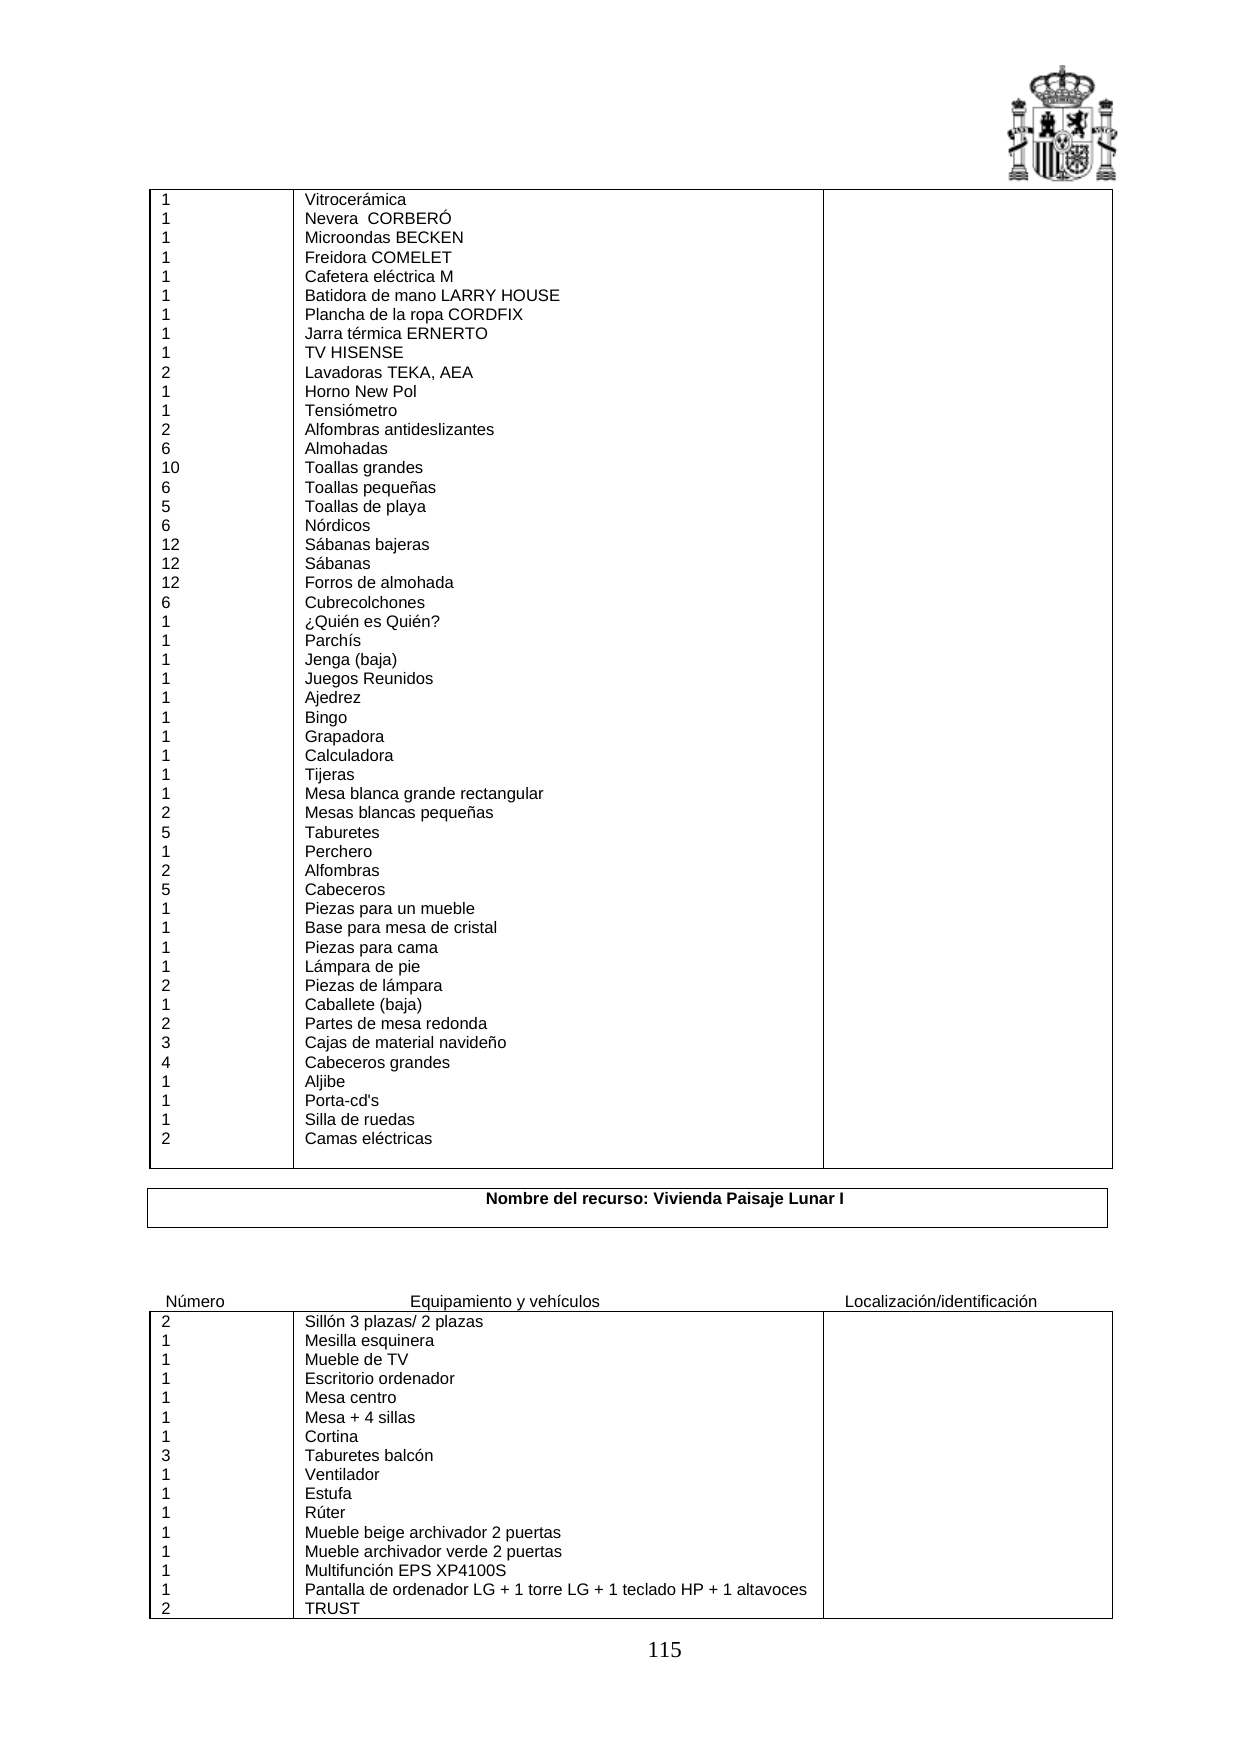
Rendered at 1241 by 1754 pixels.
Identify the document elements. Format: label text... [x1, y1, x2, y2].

table_cell 1 1 1 1 1 1 1 1 1 2 1 1 2 6 10 6 5 6 12 12 12 6 1 1 1 1 1 1 1 1 1 1 2 5 1 2 5 1 1 1 1 2 1 2 3 4 1 1 1 2 [151, 190, 293, 1167]
table_header [150, 1266, 154, 1311]
table_cell [824, 190, 1112, 1167]
table_cell Vitrocerámica Nevera CORBERÓ Microondas BECKEN Freidora COMELET Cafetera eléctrica M Batidora de mano LARRY HOUSE Plancha de la ropa CORDFIX Jarra térmica ERNERTO TV HISENSE Lavadoras TEKA, AEA Horno New Pol Tensiómetro Alfombras antideslizantes Almohadas Toallas grandes Toallas pequeñas Toallas de playa Nórdicos Sábanas bajeras Sábanas Forros de almohada Cubrecolchones ¿Quién es Quién? Parchís Jenga (baja) Juegos Reunidos Ajedrez Bingo Grapadora Calculadora Tijeras Mesa blanca grande rectangular Mesas blancas pequeñas Taburetes Perchero Alfombras Cabeceros Piezas para un mueble Base para mesa de cristal Piezas para cama Lámpara de pie Piezas de lámpara Caballete (baja) Partes de mesa redonda Cajas de material navideño Cabeceros grandes Aljibe Porta-cd's Silla de ruedas Camas eléctricas [294, 190, 823, 1167]
table_cell [824, 1312, 1112, 1618]
table_cell 2 1 1 1 1 1 1 3 1 1 1 1 1 1 1 2 [151, 1312, 293, 1618]
table_cell Sillón 3 plazas/ 2 plazas Mesilla esquinera Mueble de TV Escritorio ordenador Mesa centro Mesa + 4 sillas Cortina Taburetes balcón Ventilador Estufa Rúter Mueble beige archivador 2 puertas Mueble archivador verde 2 puertas Multifunción EPS XP4100S Pantalla de ordenador LG + 1 torre LG + 1 teclado HP + 1 altavoces TRUST [294, 1312, 823, 1618]
table_header Nombre del recurso: Vivienda Paisaje Lunar I [148, 1189, 1107, 1227]
table_header Equipamiento y vehículos [297, 1266, 708, 1311]
table_header Número [154, 1266, 297, 1311]
table_header Localización/identificación [708, 1266, 1116, 1311]
